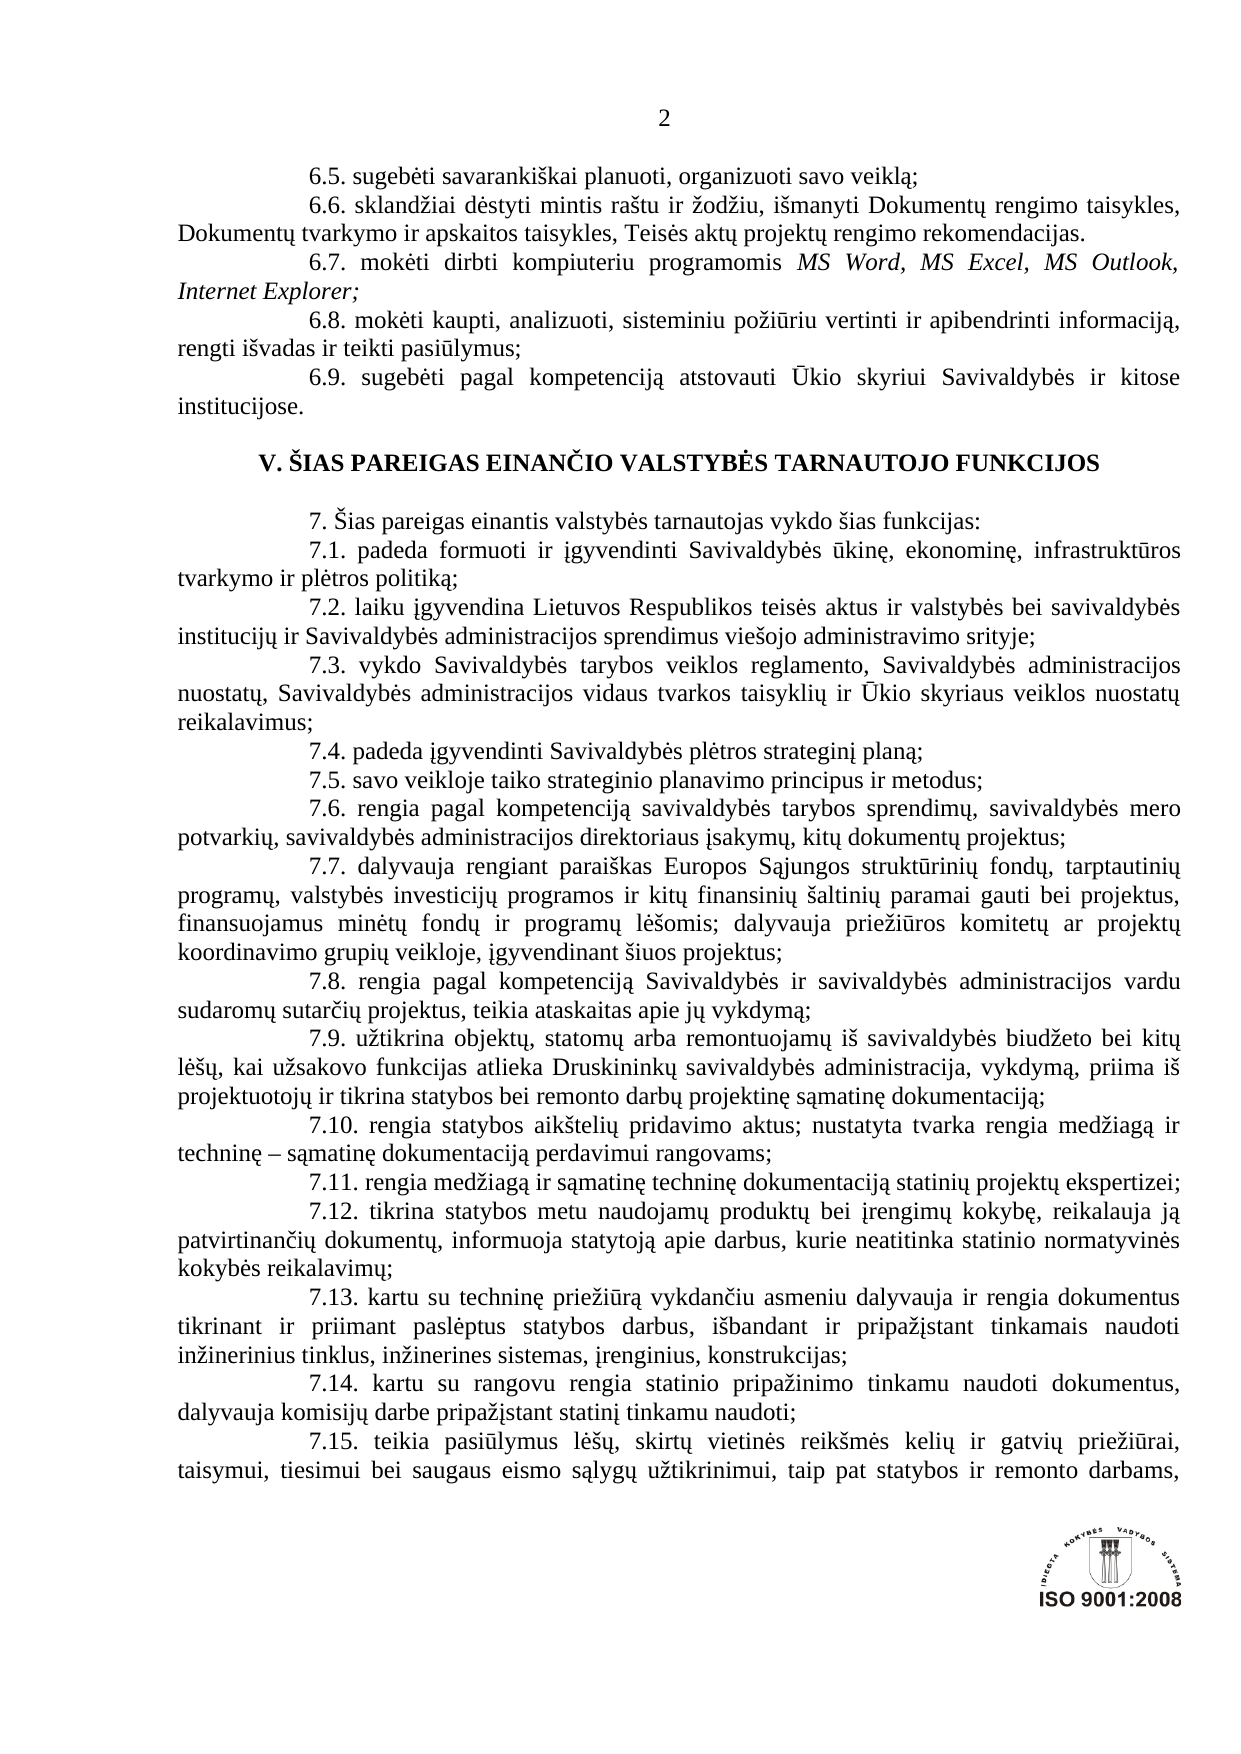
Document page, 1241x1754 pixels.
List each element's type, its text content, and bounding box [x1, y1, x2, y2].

text 6.5. sugebėti savarankiškai planuoti, organizuoti savo veiklą; [177, 161, 1181, 190]
text 7.8. rengia pagal kompetenciją Savivaldybės ir savivaldybės administracijos vardu sudaromų sutarčių projektus, teikia ataskaitas apie jų vykdymą; [177, 966, 1181, 1023]
text 7.6. rengia pagal kompetenciją savivaldybės tarybos sprendimų, savivaldybės mero potvarkių, savivaldybės administracijos direktoriaus įsakymų, kitų dokumentų projektus; [177, 793, 1181, 851]
text 7.13. kartu su techninę priežiūrą vykdančiu asmeniu dalyvauja ir rengia dokumentus tikrinant ir priimant paslėptus statybos darbus, išbandant ir pripažįstant tinkamais naudoti inžinerinius tinklus, inžinerines sistemas, įrenginius, konstrukcijas; [177, 1282, 1181, 1368]
text 7.9. užtikrina objektų, statomų arba remontuojamų iš savivaldybės biudžeto bei kitų lėšų, kai užsakovo funkcijas atlieka Druskininkų savivaldybės administracija, vykdymą, priima iš projektuotojų ir tikrina statybos bei remonto darbų projektinę sąmatinę dokumentaciją; [177, 1023, 1181, 1110]
text 7.10. rengia statybos aikštelių pridavimo aktus; nustatyta tvarka rengia medžiagą ir techninę – sąmatinę dokumentaciją perdavimui rangovams; [177, 1110, 1181, 1167]
text 7.12. tikrina statybos metu naudojamų produktų bei įrengimų kokybę, reikalauja ją patvirtinančių dokumentų, informuoja statytoją apie darbus, kurie neatitinka statinio normatyvinės kokybės reikalavimų; [177, 1196, 1181, 1282]
text 7.1. padeda formuoti ir įgyvendinti Savivaldybės ūkinę, ekonominę, infrastruktūros tvarkymo ir plėtros politiką; [177, 535, 1181, 592]
text V. ŠIAS PAREIGAS EINANČIO VALSTYBĖS TARNAUTOJO FUNKCIJOS [177, 448, 1181, 477]
text 7.4. padeda įgyvendinti Savivaldybės plėtros strateginį planą; [177, 736, 1181, 765]
text 6.8. mokėti kaupti, analizuoti, sisteminiu požiūriu vertinti ir apibendrinti informaciją, rengti išvadas ir teikti pasiūlymus; [177, 305, 1181, 362]
text 6.9. sugebėti pagal kompetenciją atstovauti Ūkio skyriui Savivaldybės ir kitose institucijose. [177, 362, 1181, 420]
text 6.6. sklandžiai dėstyti mintis raštu ir žodžiu, išmanyti Dokumentų rengimo taisykles, Dokumentų tvarkymo ir apskaitos taisykles, Teisės aktų projektų rengimo rekomendacijas. [177, 190, 1181, 247]
text 7. Šias pareigas einantis valstybės tarnautojas vykdo šias funkcijas: [177, 506, 1181, 535]
text 7.2. laiku įgyvendina Lietuvos Respublikos teisės aktus ir valstybės bei savivaldybės institucijų ir Savivaldybės administracijos sprendimus viešojo administravimo srityje; [177, 592, 1181, 650]
text 6.7. mokėti dirbti kompiuteriu programomis MS Word, MS Excel, MS Outlook, Internet Explorer; [177, 247, 1181, 305]
text 7.5. savo veikloje taiko strateginio planavimo principus ir metodus; [177, 765, 1181, 793]
text 7.7. dalyvauja rengiant paraiškas Europos Sąjungos struktūrinių fondų, tarptautinių programų, valstybės investicijų programos ir kitų finansinių šaltinių paramai gauti bei projektus, finansuojamus minėtų fondų ir programų lėšomis; dalyvauja priežiūros komitetų ar projektų koordinavimo grupių veikloje, įgyvendinant šiuos projektus; [177, 851, 1181, 966]
text 7.11. rengia medžiagą ir sąmatinę techninę dokumentaciją statinių projektų ekspertizei; [177, 1167, 1181, 1196]
text 7.14. kartu su rangovu rengia statinio pripažinimo tinkamu naudoti dokumentus, dalyvauja komisijų darbe pripažįstant statinį tinkamu naudoti; [177, 1368, 1181, 1426]
text 7.3. vykdo Savivaldybės tarybos veiklos reglamento, Savivaldybės administracijos nuostatų, Savivaldybės administracijos vidaus tvarkos taisyklių ir Ūkio skyriaus veiklos nuostatų reikalavimus; [177, 650, 1181, 736]
text 7.15. teikia pasiūlymus lėšų, skirtų vietinės reikšmės kelių ir gatvių priežiūrai, taisymui, tiesimui bei saugaus eismo sąlygų užtikrinimui, taip pat statybos ir remonto darbams, [177, 1426, 1181, 1483]
